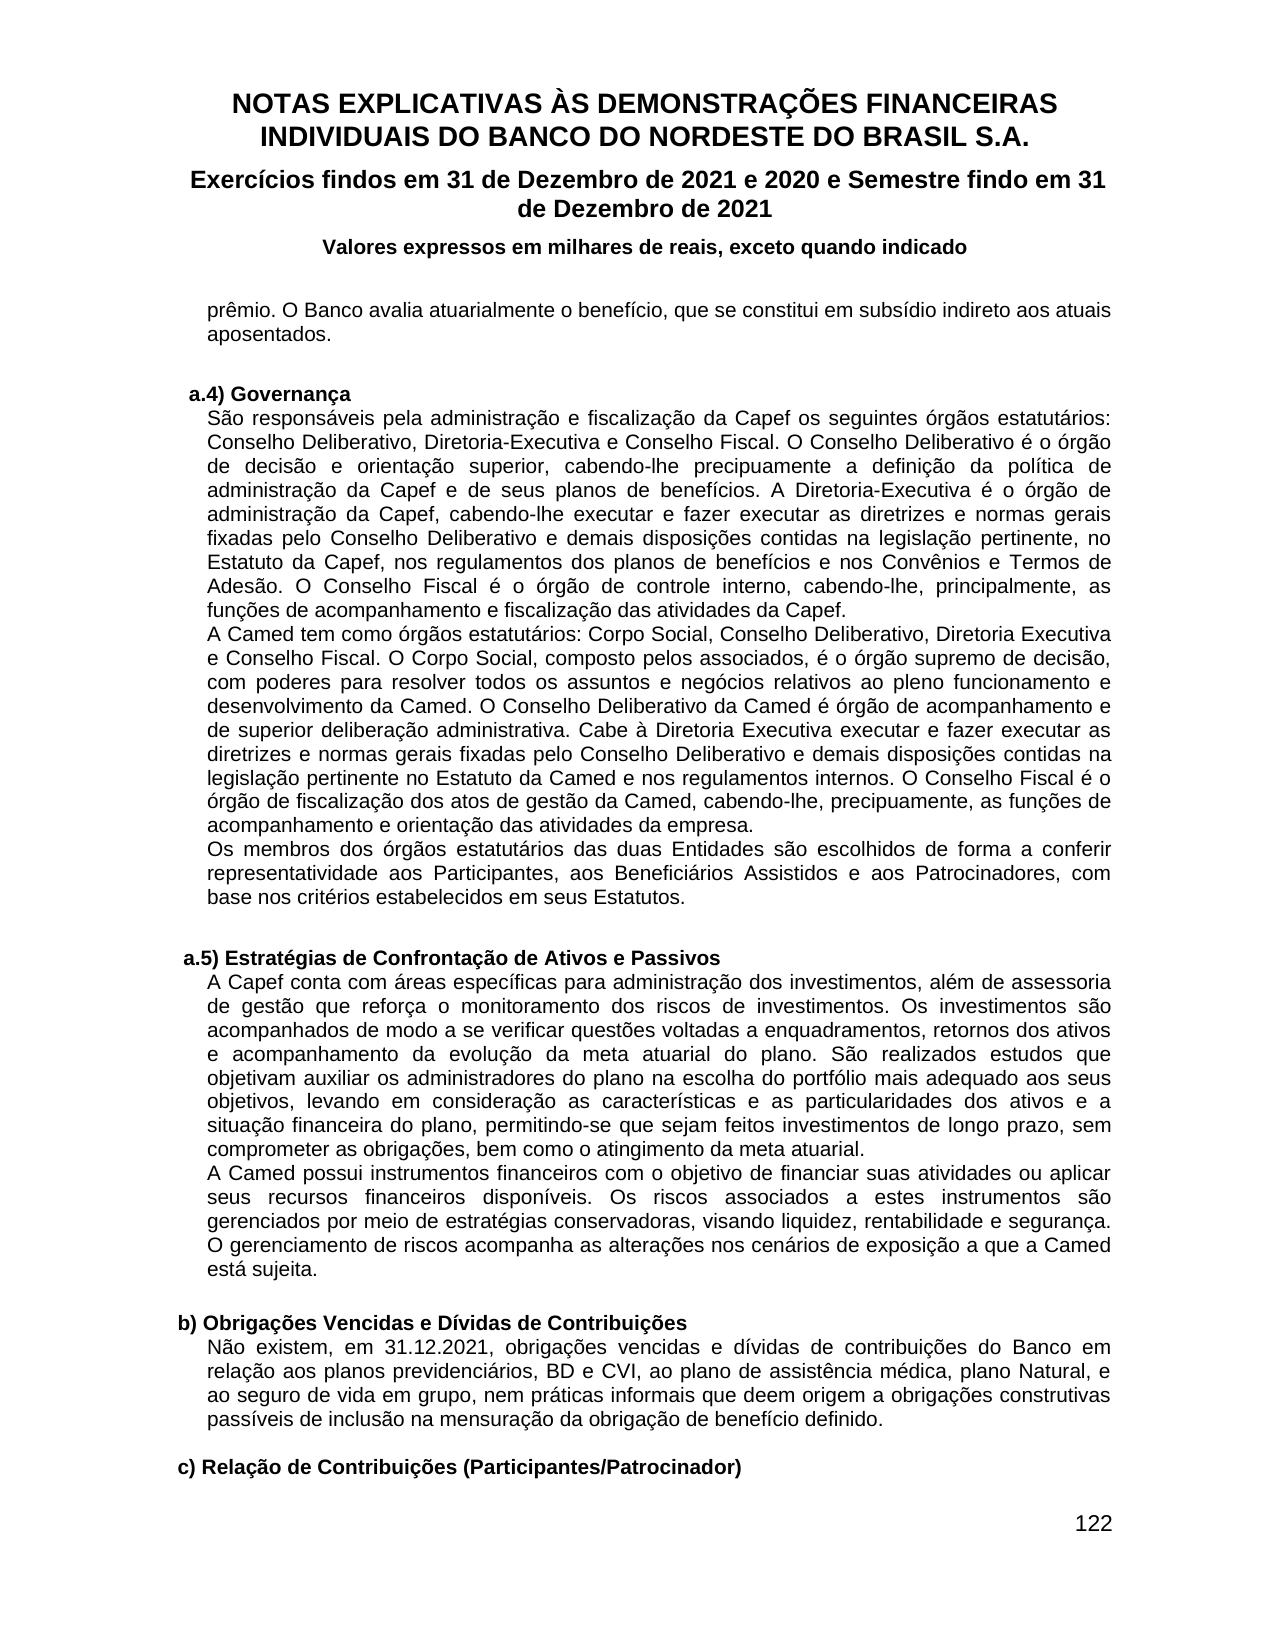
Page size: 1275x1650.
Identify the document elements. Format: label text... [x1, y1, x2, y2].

text São responsáveis pela administração e fiscalização da Capef os seguintes órgãos estatutários: Conselho Deliberativo, Diretoria-Executiva e Conselho Fiscal. O Conselho Deliberativo é o órgão de decisão e orientação superior, cabendo-lhe precipuamente a definição da política de administração da Capef e de seus planos de benefícios. A Diretoria-Executiva é o órgão de administração da Capef, cabendo-lhe executar e fazer executar as diretrizes e normas gerais fixadas pelo Conselho Deliberativo e demais disposições contidas na legislação pertinente, no Estatuto da Capef, nos regulamentos dos planos de benefícios e nos Convênios e Termos de Adesão. O Conselho Fiscal é o órgão de controle interno, cabendo-lhe, principalmente, as funções de acompanhamento e fiscalização das atividades da Capef. [207, 406, 1113, 622]
text b) Obrigações Vencidas e Dívidas de Contribuições [177, 1311, 1113, 1335]
text A Camed possui instrumentos financeiros com o objetivo de financiar suas atividades ou aplicar seus recursos financeiros disponíveis. Os riscos associados a estes instrumentos são gerenciados por meio de estratégias conservadoras, visando liquidez, rentabilidade e segurança. O gerenciamento de riscos acompanha as alterações nos cenários de exposição a que a Camed está sujeita. [207, 1161, 1113, 1281]
text A Capef conta com áreas específicas para administração dos investimentos, além de assessoria de gestão que reforça o monitoramento dos riscos de investimentos. Os investimentos são acompanhados de modo a se verificar questões voltadas a enquadramentos, retornos dos ativos e acompanhamento da evolução da meta atuarial do plano. São realizados estudos que objetivam auxiliar os administradores do plano na escolha do portfólio mais adequado aos seus objetivos, levando em consideração as características e as particularidades dos ativos e a situação financeira do plano, permitindo-se que sejam feitos investimentos de longo prazo, sem comprometer as obrigações, bem como o atingimento da meta atuarial. [207, 969, 1113, 1161]
text a.5) Estratégias de Confrontação de Ativos e Passivos [177, 946, 1113, 969]
text a.4) Governança [177, 382, 1113, 406]
text c) Relação de Contribuições (Participantes/Patrocinador) [177, 1455, 1113, 1479]
text prêmio. O Banco avalia atuarialmente o benefício, que se constitui em subsídio indireto aos atuais aposentados. [207, 298, 1113, 346]
text Não existem, em 31.12.2021, obrigações vencidas e dívidas de contribuições do Banco em relação aos planos previdenciários, BD e CVI, ao plano de assistência médica, plano Natural, e ao seguro de vida em grupo, nem práticas informais que deem origem a obrigações construtivas passíveis de inclusão na mensuração da obrigação de benefício definido. [207, 1335, 1113, 1431]
text A Camed tem como órgãos estatutários: Corpo Social, Conselho Deliberativo, Diretoria Executiva e Conselho Fiscal. O Corpo Social, composto pelos associados, é o órgão supremo de decisão, com poderes para resolver todos os assuntos e negócios relativos ao pleno funcionamento e desenvolvimento da Camed. O Conselho Deliberativo da Camed é órgão de acompanhamento e de superior deliberação administrativa. Cabe à Diretoria Executiva executar e fazer executar as diretrizes e normas gerais fixadas pelo Conselho Deliberativo e demais disposições contidas na legislação pertinente no Estatuto da Camed e nos regulamentos internos. O Conselho Fiscal é o órgão de fiscalização dos atos de gestão da Camed, cabendo-lhe, precipuamente, as funções de acompanhamento e orientação das atividades da empresa. [207, 622, 1113, 837]
text Os membros dos órgãos estatutários das duas Entidades são escolhidos de forma a conferir representatividade aos Participantes, aos Beneficiários Assistidos e aos Patrocinadores, com base nos critérios estabelecidos em seus Estatutos. [207, 837, 1113, 909]
